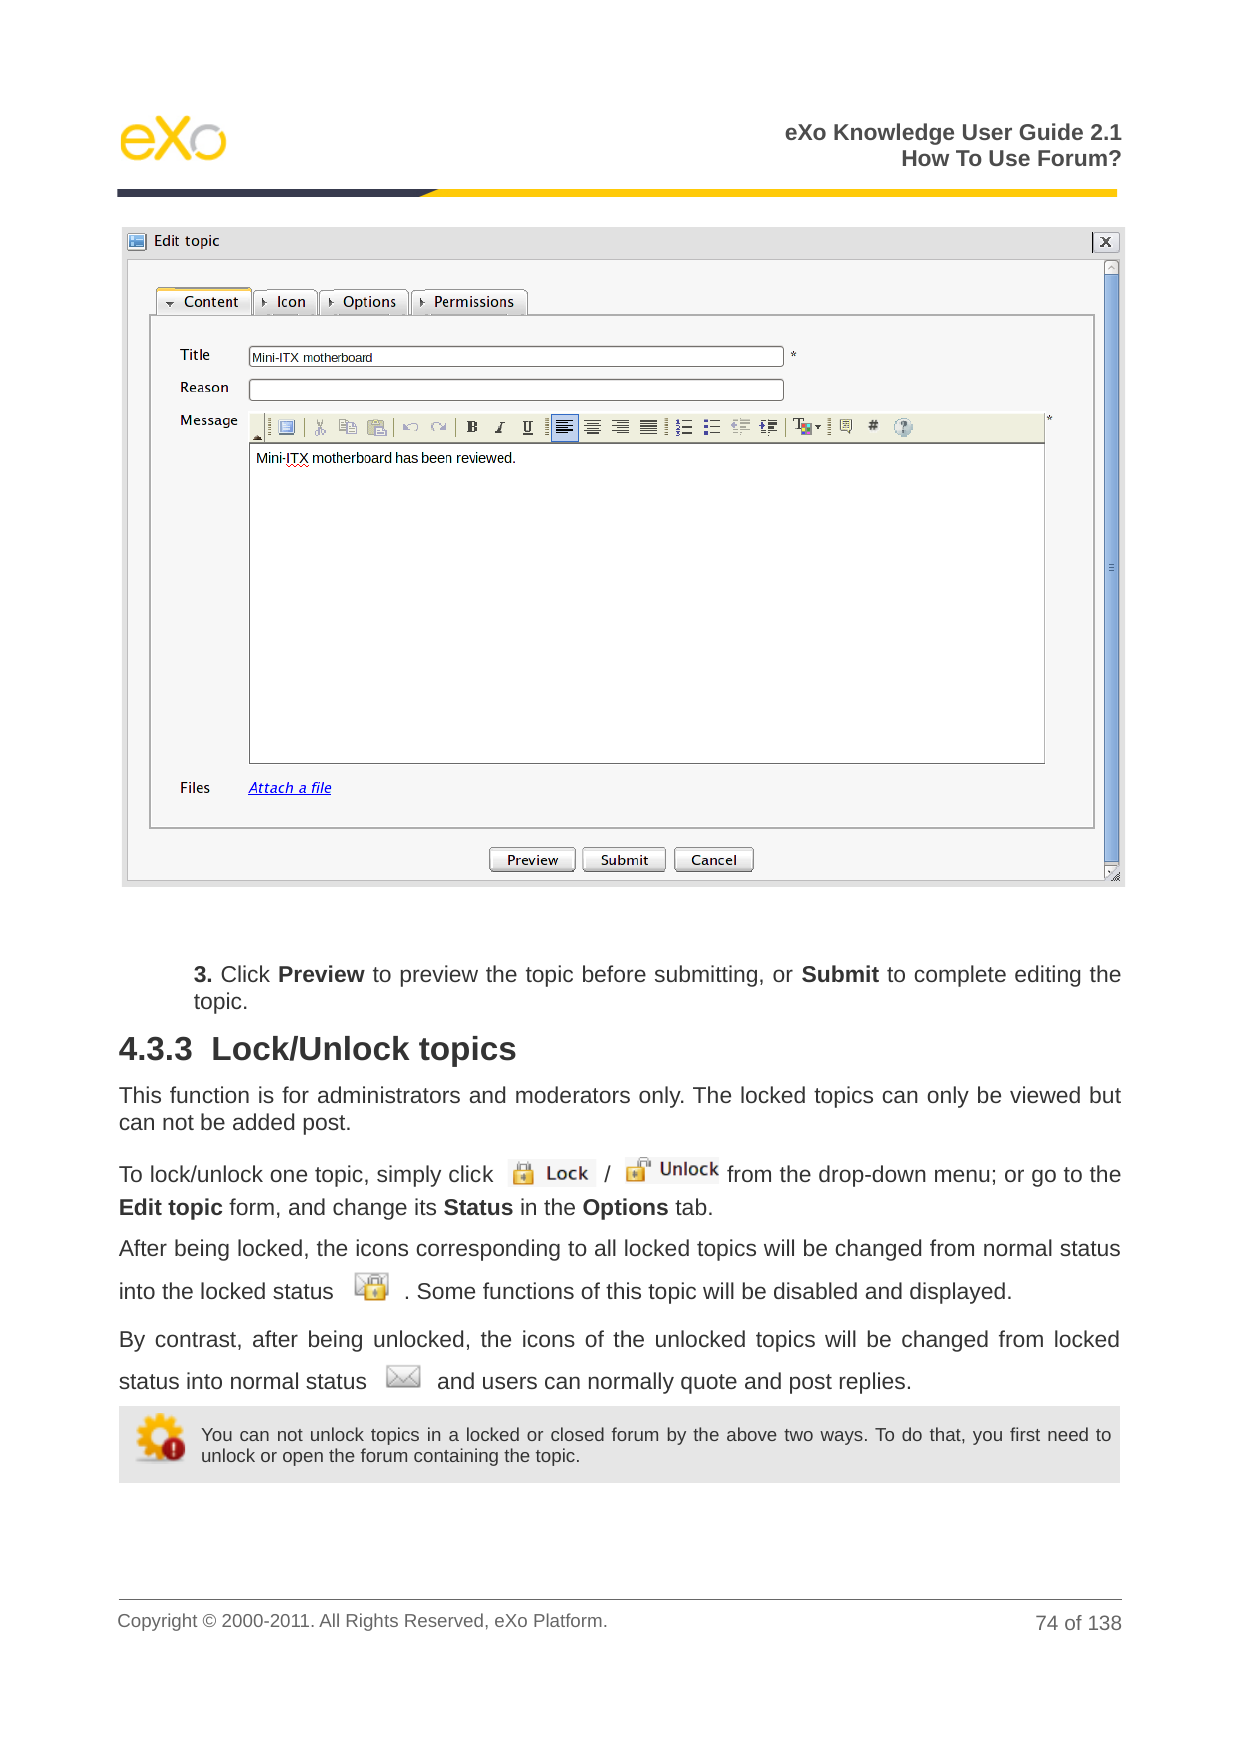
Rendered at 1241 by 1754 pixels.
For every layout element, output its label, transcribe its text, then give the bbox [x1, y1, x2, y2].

table_header [119, 1414, 135, 1463]
picture [380, 1359, 423, 1391]
picture [507, 1159, 597, 1187]
picture [117, 189, 1118, 197]
text This function is for administrators and moderators only. The locked topics can only be viewed but can not be added post. [118, 1082, 1122, 1135]
text To lock/unlock one topic, simply click / from the drop-down menu; or go to the Edit topic form, and change its Status in the Options tab. [118, 1150, 1122, 1220]
text After being locked, the icons corresponding to all locked topics will be changed from normal status into the locked status . Some functions of this topic will be disabled and displayed. [118, 1235, 1122, 1311]
subtitle Lock/Unlock topics [118, 1029, 1122, 1067]
picture [121, 227, 1126, 887]
table_header You can not unlock topics in a locked or closed forum by the above two ways. To do that, you first need to unlock or open the forum containing the topic. [195, 1406, 1120, 1483]
table_header [119, 1406, 195, 1413]
text By contrast, after being unlocked, the icons of the unlocked topics will be changed from locked status into normal status and users can normally quote and post replies. [118, 1326, 1122, 1398]
table_header [119, 1464, 195, 1483]
table_header [186, 1414, 195, 1463]
picture [120, 115, 227, 161]
picture [135, 1413, 186, 1464]
picture [347, 1269, 397, 1304]
list 3. Click Preview to preview the topic before submitting, or Submit to complete editing the topic. [156, 961, 1122, 1014]
picture [624, 1157, 720, 1184]
